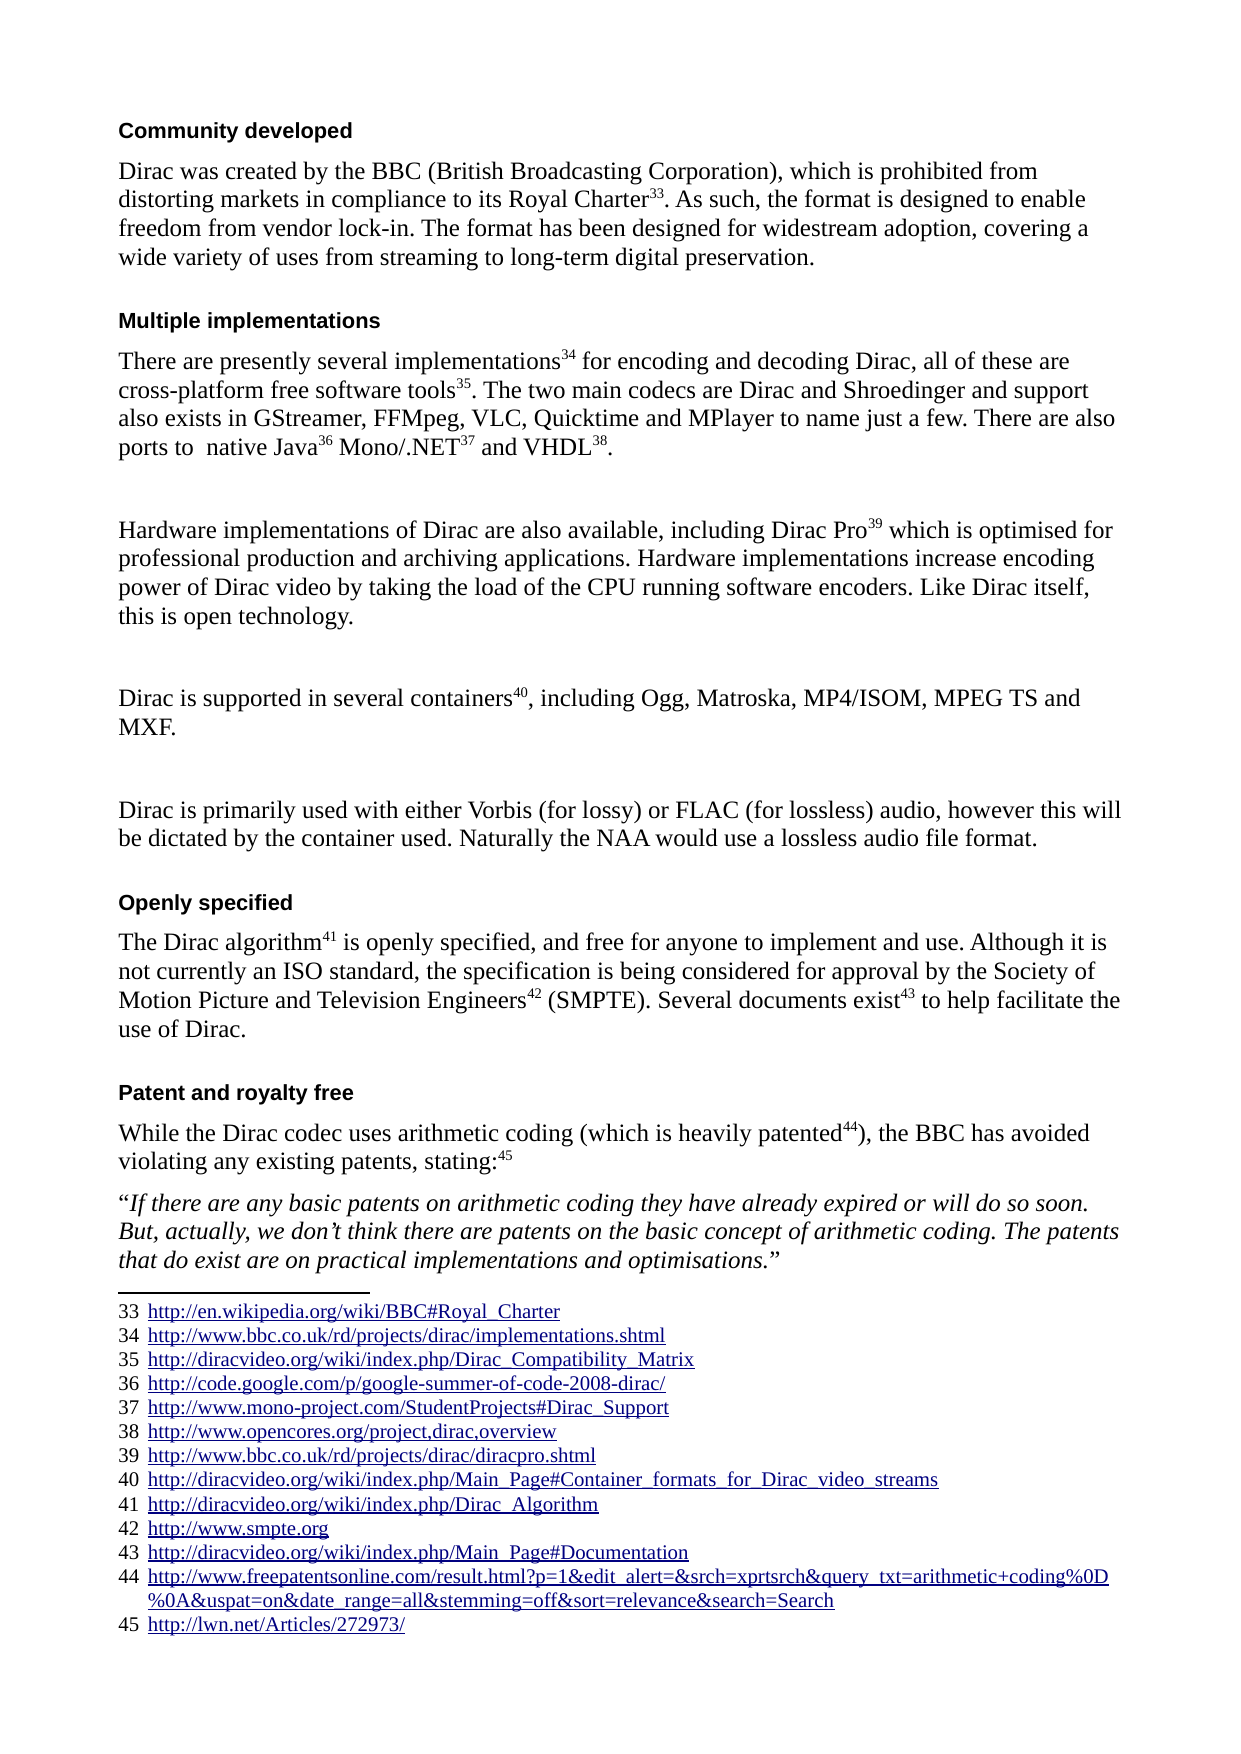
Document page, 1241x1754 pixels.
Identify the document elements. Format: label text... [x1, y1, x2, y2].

text Dirac is primarily used with either Vorbis (for lossy) or FLAC (for lossless) audio, however this will be dictated by the container used. Naturally the NAA would use a lossless audio file format. [118, 795, 1122, 852]
text “If there are any basic patents on arithmetic coding they have already expired or will do so soon. But, actually, we don’t think there are patents on the basic concept of arithmetic coding. The patents that do exist are on practical implementations and optimisations.” [118, 1188, 1122, 1274]
text Dirac is supported in several containers, including Ogg, Matroska, MP4/ISOM, MPEG TS and MXF. [118, 683, 1122, 741]
subtitle Patent and royalty free [118, 1080, 1122, 1105]
subtitle Openly specified [118, 890, 1122, 915]
text Dirac was created by the BBC (British Broadcasting Corporation), which is prohibited from distorting markets in compliance to its Royal Charter. As such, the format is designed to enable freedom from vendor lock-in. The format has been designed for widestream adoption, covering a wide variety of uses from streaming to long-term digital preservation. [118, 156, 1122, 271]
text http://www.freepatentsonline.com/result.html?p=1&edit_alert=&srch=xprtsrch&query_txt=arithmetic+coding%0D%0A&uspat=on&date_range=all&stemming=off&sort=relevance&search=Search [118, 1564, 1122, 1612]
text There are presently several implementations for encoding and decoding Dirac, all of these are cross-platform free software tools. The two main codecs are Dirac and Shroedinger and support also exists in GStreamer, FFMpeg, VLC, Quicktime and MPlayer to name just a few. There are also ports to native Java Mono/.NET and VHDL. [118, 346, 1122, 461]
text http://www.opencores.org/project,dirac,overview [118, 1419, 1122, 1443]
text http://www.bbc.co.uk/rd/projects/dirac/implementations.shtml [118, 1323, 1122, 1347]
text http://www.mono-project.com/StudentProjects#Dirac_Support [118, 1395, 1122, 1419]
text http://lwn.net/Articles/272973/ [118, 1612, 1122, 1636]
text http://en.wikipedia.org/wiki/BBC#Royal_Charter [118, 1299, 1122, 1323]
text The Dirac algorithm is openly specified, and free for anyone to implement and use. Although it is not currently an ISO standard, the specification is being considered for approval by the Society of Motion Picture and Television Engineers (SMPTE). Several documents exist to help facilitate the use of Dirac. [118, 927, 1122, 1042]
text http://diracvideo.org/wiki/index.php/Main_Page#Container_formats_for_Dirac_video_streams [118, 1467, 1122, 1491]
text While the Dirac codec uses arithmetic coding (which is heavily patented), the BBC has avoided violating any existing patents, stating: [118, 1118, 1122, 1175]
subtitle Community developed [118, 118, 1122, 143]
text http://diracvideo.org/wiki/index.php/Main_Page#Documentation [118, 1539, 1122, 1564]
text http://www.bbc.co.uk/rd/projects/dirac/diracpro.shtml [118, 1443, 1122, 1467]
text http://www.smpte.org [118, 1516, 1122, 1539]
text http://diracvideo.org/wiki/index.php/Dirac_Compatibility_Matrix [118, 1347, 1122, 1371]
text http://code.google.com/p/google-summer-of-code-2008-dirac/ [118, 1371, 1122, 1395]
subtitle Multiple implementations [118, 308, 1122, 333]
text http://diracvideo.org/wiki/index.php/Dirac_Algorithm [118, 1491, 1122, 1516]
text Hardware implementations of Dirac are also available, including Dirac Pro which is optimised for professional production and archiving applications. Hardware implementations increase encoding power of Dirac video by taking the load of the CPU running software encoders. Like Dirac itself, this is open technology. [118, 515, 1122, 630]
